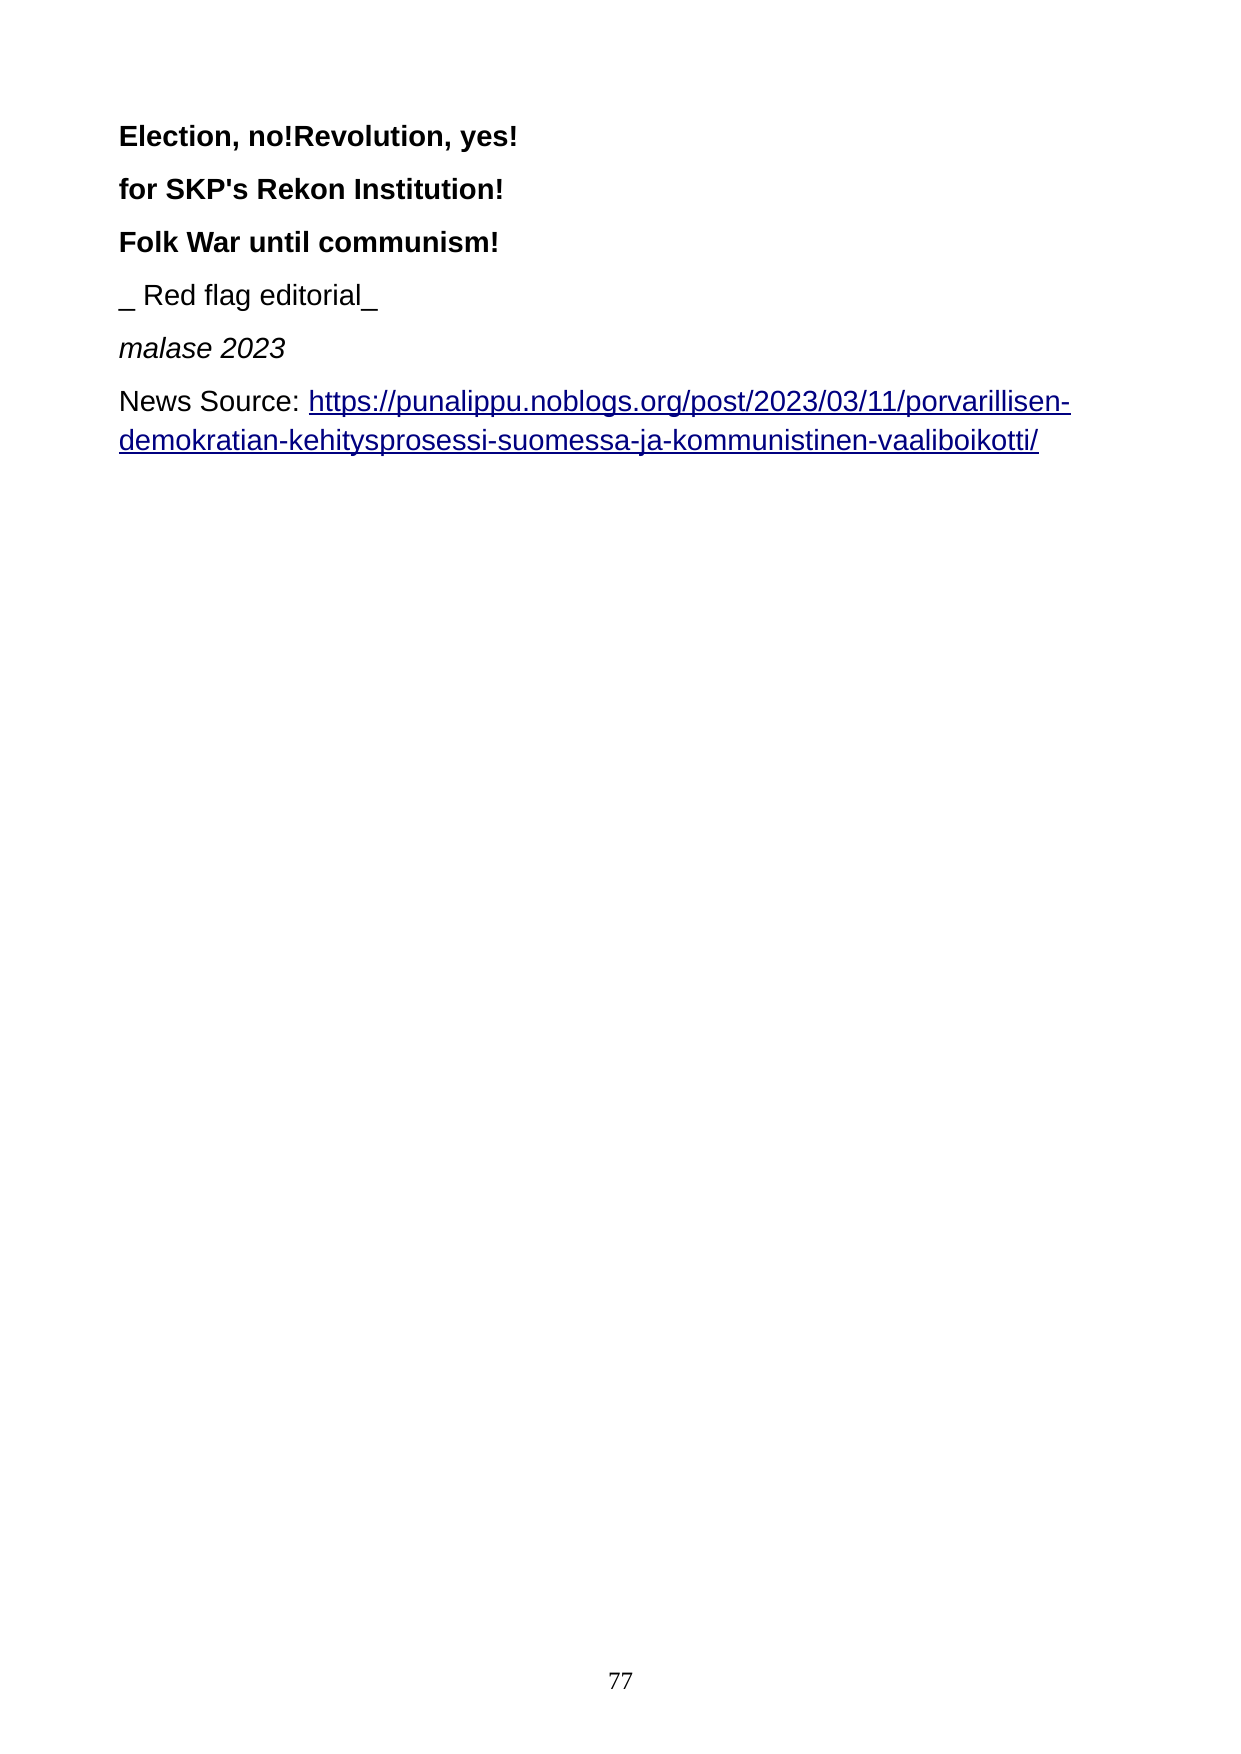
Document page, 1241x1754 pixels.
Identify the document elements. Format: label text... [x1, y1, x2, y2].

text Folk War until communism! [118, 225, 1122, 258]
text for SKP's Rekon Institution! [118, 172, 1122, 205]
text Election, no!Revolution, yes! [118, 118, 1122, 152]
text News Source: https://punalippu.noblogs.org/post/2023/03/11/porvarillisen-demokratian-kehitysprosessi-suomessa-ja-kommunistinen-vaaliboikotti/ [118, 384, 1122, 456]
text _ Red flag editorial_ [118, 278, 1122, 311]
text malase 2023 [118, 331, 1122, 364]
